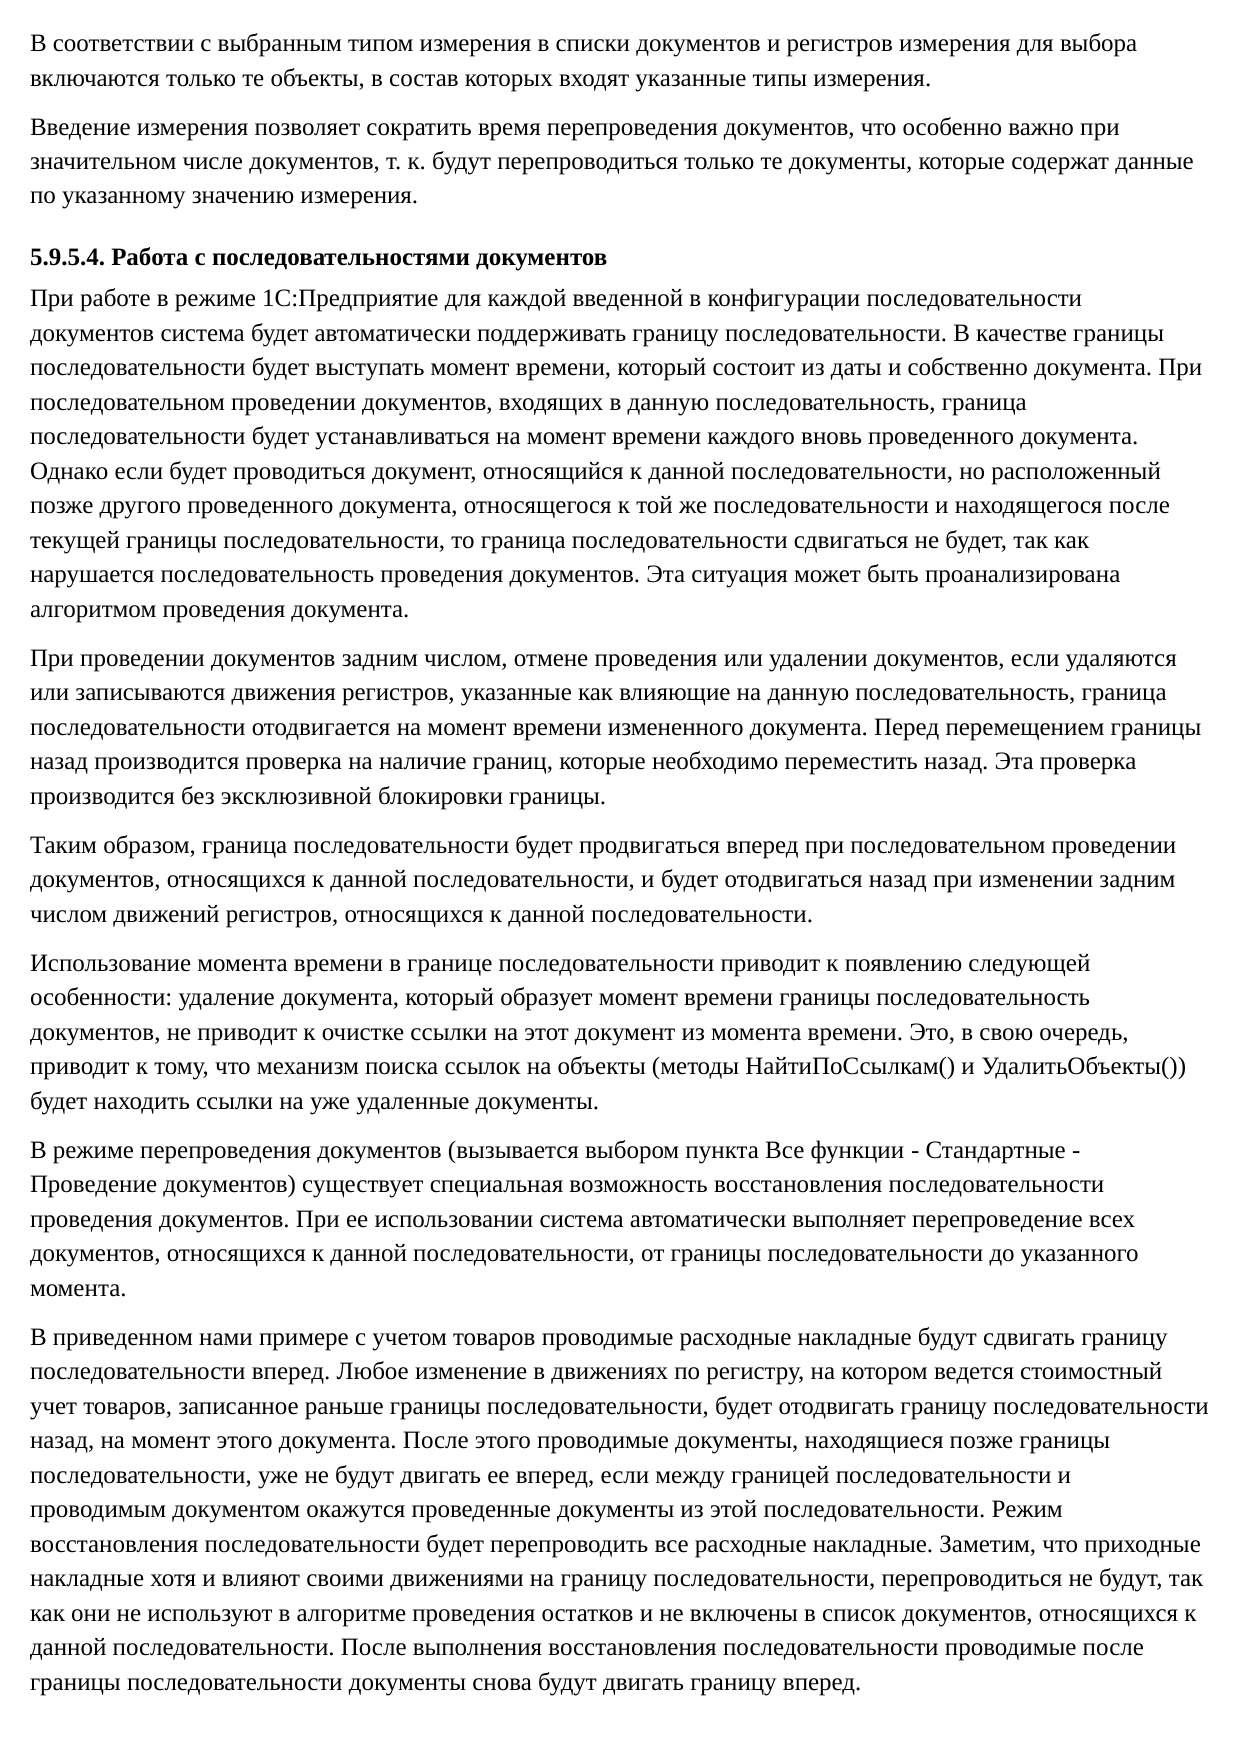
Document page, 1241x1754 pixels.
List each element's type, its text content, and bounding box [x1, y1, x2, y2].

text Таким образом, граница последовательности будет продвигаться вперед при последовательном проведении документов, относящихся к данной последовательности, и будет отодвигаться назад при изменении задним числом движений регистров, относящихся к данной последовательности. [30, 830, 1211, 927]
text В соответствии с выбранным типом измерения в списки документов и регистров измерения для выбора включаются только те объекты, в состав которых входят указанные типы измерения. [30, 28, 1211, 91]
text Введение измерения позволяет сократить время перепроведения документов, что особенно важно при значительном числе документов, т. к. будут перепроводиться только те документы, которые содержат данные по указанному значению измерения. [30, 112, 1211, 209]
subtitle 5.9.5.4. Работа с последовательностями документов [30, 242, 1211, 271]
text В режиме перепроведения документов (вызывается выбором пункта Все функции ‑ Стандартные ‑ Проведение документов) существует специальная возможность восстановления последовательности проведения документов. При ее использовании система автоматически выполняет перепроведение всех документов, относящихся к данной последовательности, от границы последовательности до указанного момента. [30, 1135, 1211, 1301]
text Использование момента времени в границе последовательности приводит к появлению следующей особенности: удаление документа, который образует момент времени границы последовательность документов, не приводит к очистке ссылки на этот документ из момента времени. Это, в свою очередь, приводит к тому, что механизм поиска ссылок на объекты (методы НайтиПоСсылкам() и УдалитьОбъекты()) будет находить ссылки на уже удаленные документы. [30, 948, 1211, 1114]
text В приведенном нами примере с учетом товаров проводимые расходные накладные будут сдвигать границу последовательности вперед. Любое изменение в движениях по регистру, на котором ведется стоимостный учет товаров, записанное раньше границы последовательности, будет отодвигать границу последовательности назад, на момент этого документа. После этого проводимые документы, находящиеся позже границы последовательности, уже не будут двигать ее вперед, если между границей последовательности и проводимым документом окажутся проведенные документы из этой последовательности. Режим восстановления последовательности будет перепроводить все расходные накладные. Заметим, что приходные накладные хотя и влияют своими движениями на границу последовательности, перепроводиться не будут, так как они не используют в алгоритме проведения остатков и не включены в список документов, относящихся к данной последовательности. После выполнения восстановления последовательности проводимые после границы последовательности документы снова будут двигать границу вперед. [30, 1322, 1211, 1695]
text При работе в режиме 1С:Предприятие для каждой введенной в конфигурации последовательности документов система будет автоматически поддерживать границу последовательности. В качестве границы последовательности будет выступать момент времени, который состоит из даты и собственно документа. При последовательном проведении документов, входящих в данную последовательность, граница последовательности будет устанавливаться на момент времени каждого вновь проведенного документа. Однако если будет проводиться документ, относящийся к данной последовательности, но расположенный позже другого проведенного документа, относящегося к той же последовательности и находящегося после текущей границы последовательности, то граница последовательности сдвигаться не будет, так как нарушается последовательность проведения документов. Эта ситуация может быть проанализирована алгоритмом проведения документа. [30, 283, 1211, 622]
text При проведении документов задним числом, отмене проведения или удалении документов, если удаляются или записываются движения регистров, указанные как влияющие на данную последовательность, граница последовательности отодвигается на момент времени измененного документа. Перед перемещением границы назад производится проверка на наличие границ, которые необходимо переместить назад. Эта проверка производится без эксклюзивной блокировки границы. [30, 643, 1211, 809]
